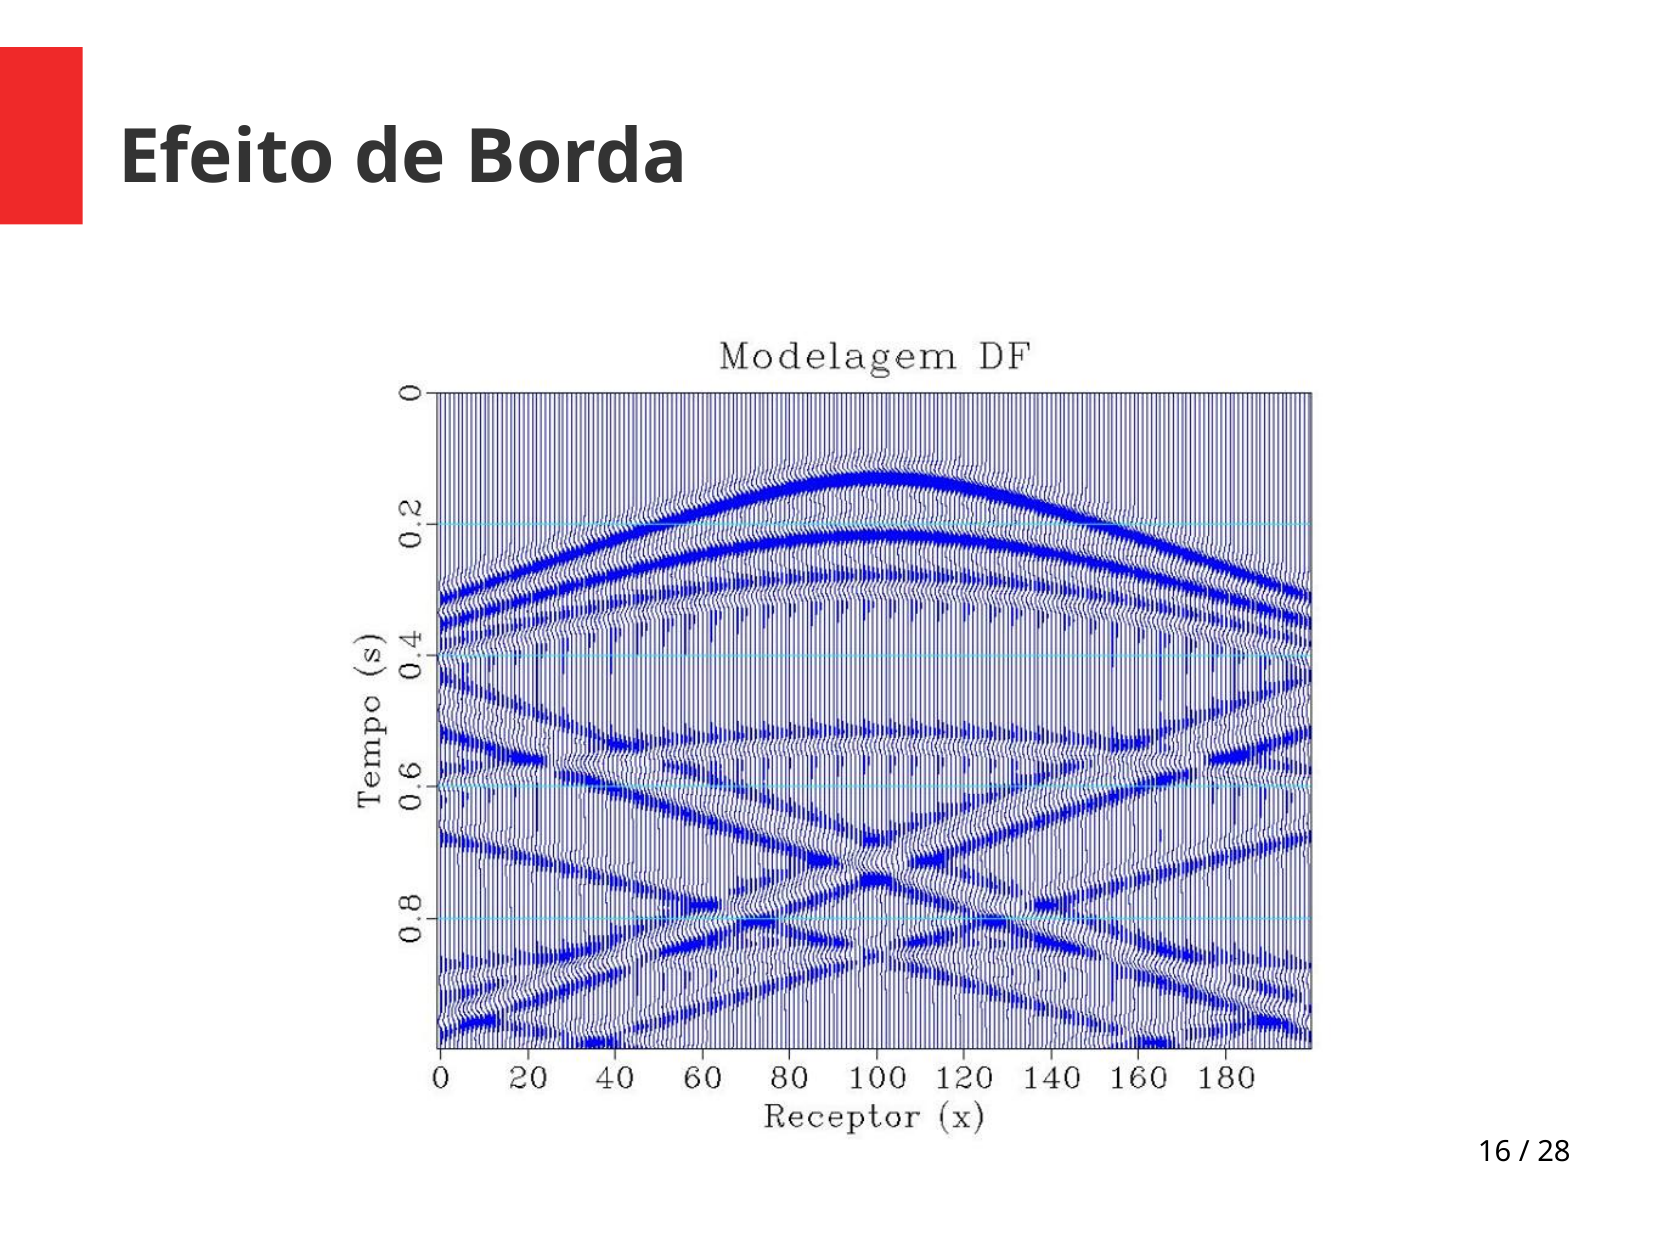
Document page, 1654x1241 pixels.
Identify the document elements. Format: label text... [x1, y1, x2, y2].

title Efeito de Borda [118, 49, 1571, 257]
picture [243, 283, 1410, 1159]
